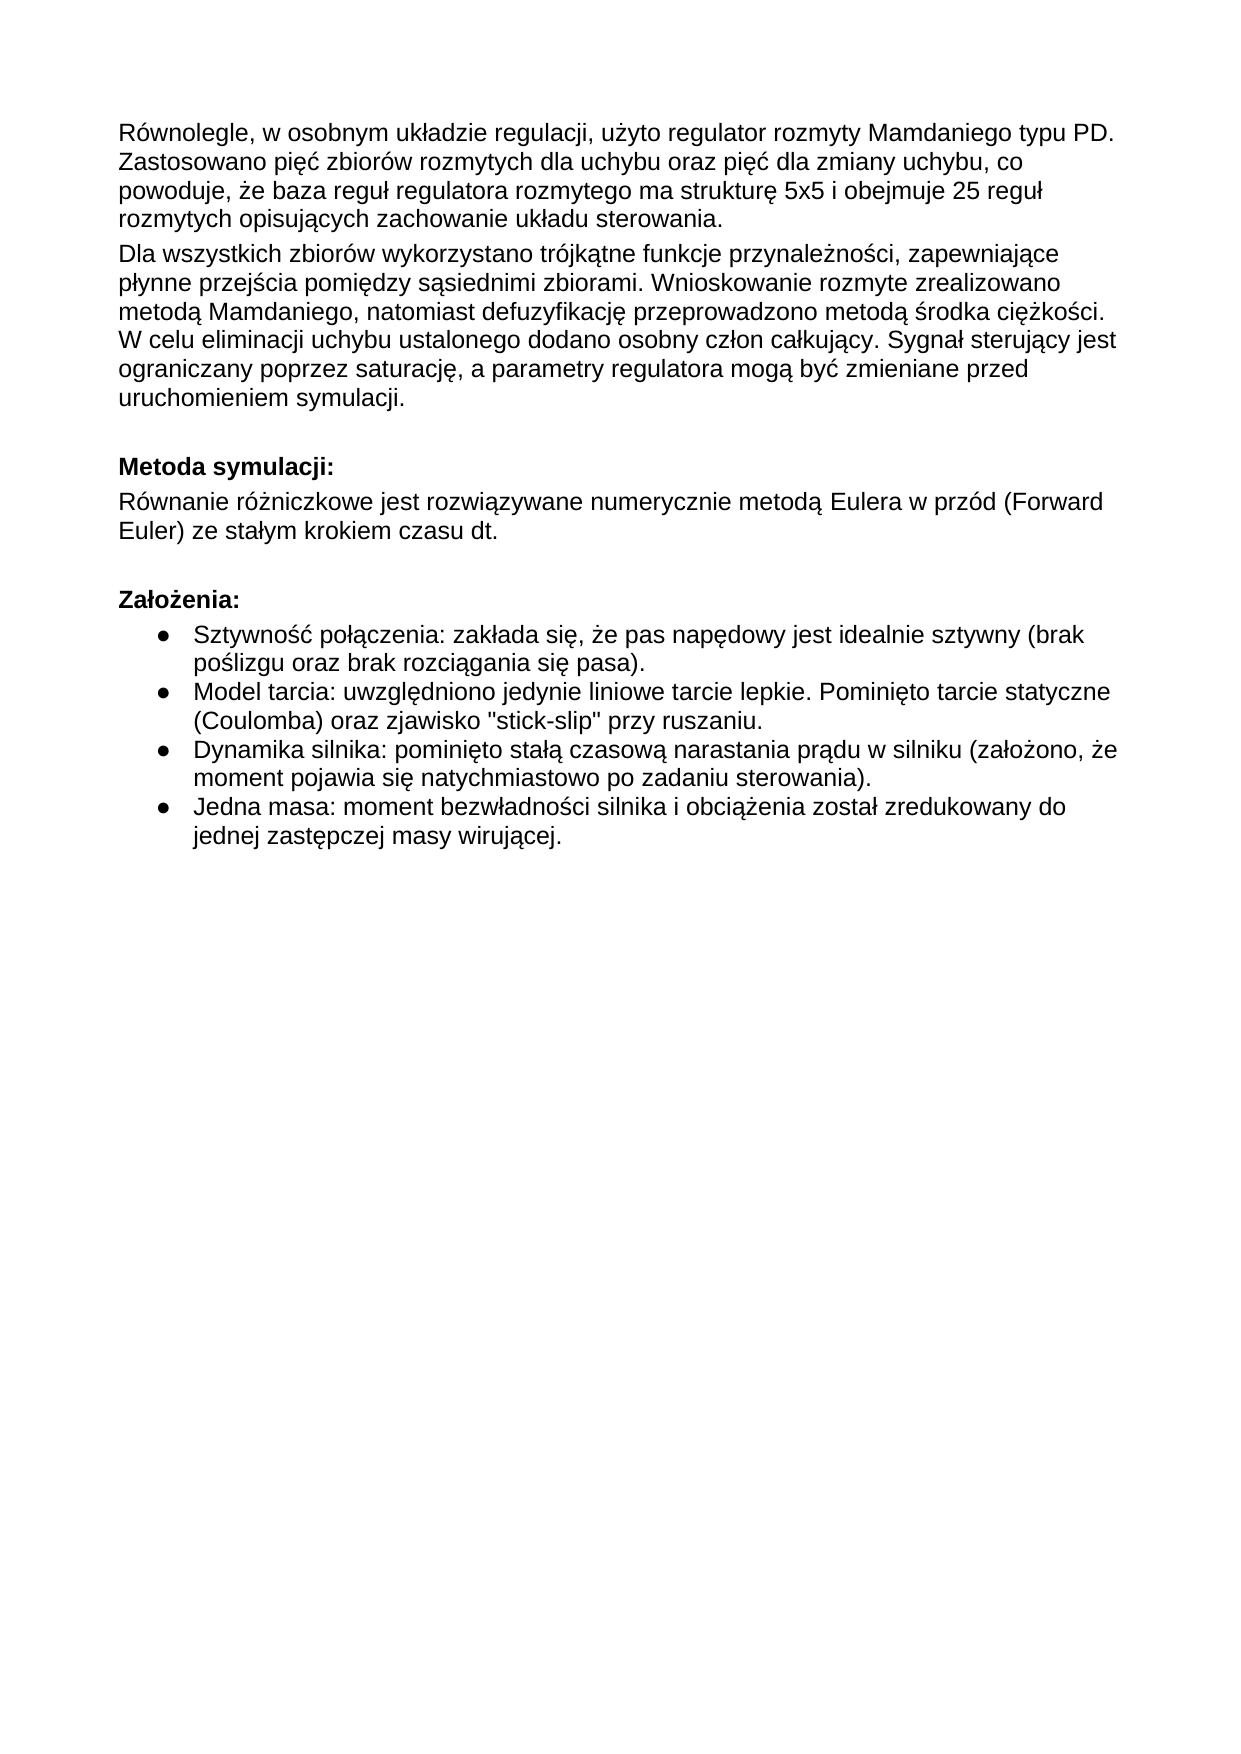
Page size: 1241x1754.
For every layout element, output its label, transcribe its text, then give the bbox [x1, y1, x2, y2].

text Dla wszystkich zbiorów wykorzystano trójkątne funkcje przynależności, zapewniające płynne przejścia pomiędzy sąsiednimi zbiorami. Wnioskowanie rozmyte zrealizowano metodą Mamdaniego, natomiast defuzyfikację przeprowadzono metodą środka ciężkości. W celu eliminacji uchybu ustalonego dodano osobny człon całkujący. Sygnał sterujący jest ograniczany poprzez saturację, a parametry regulatora mogą być zmieniane przed uruchomieniem symulacji. [118, 239, 1122, 412]
list Jedna masa: moment bezwładności silnika i obciążenia został zredukowany do jednej zastępczej masy wirującej. [156, 792, 1122, 850]
text Równanie różniczkowe jest rozwiązywane numerycznie metodą Eulera w przód (Forward Euler) ze stałym krokiem czasu dt. [118, 487, 1122, 544]
list Sztywność połączenia: zakłada się, że pas napędowy jest idealnie sztywny (brak poślizgu oraz brak rozciągania się pasa). [156, 620, 1122, 677]
list Dynamika silnika: pominięto stałą czasową narastania prądu w silniku (założono, że moment pojawia się natychmiastowo po zadaniu sterowania). [156, 735, 1122, 792]
text Założenia: [118, 585, 1122, 614]
text Metoda symulacji: [118, 452, 1122, 481]
list Model tarcia: uwzględniono jedynie liniowe tarcie lepkie. Pominięto tarcie statyczne (Coulomba) oraz zjawisko "stick-slip" przy ruszaniu. [156, 677, 1122, 735]
text Równolegle, w osobnym układzie regulacji, użyto regulator rozmyty Mamdaniego typu PD. Zastosowano pięć zbiorów rozmytych dla uchybu oraz pięć dla zmiany uchybu, co powoduje, że baza reguł regulatora rozmytego ma strukturę 5x5 i obejmuje 25 reguł rozmytych opisujących zachowanie układu sterowania. [118, 118, 1122, 233]
